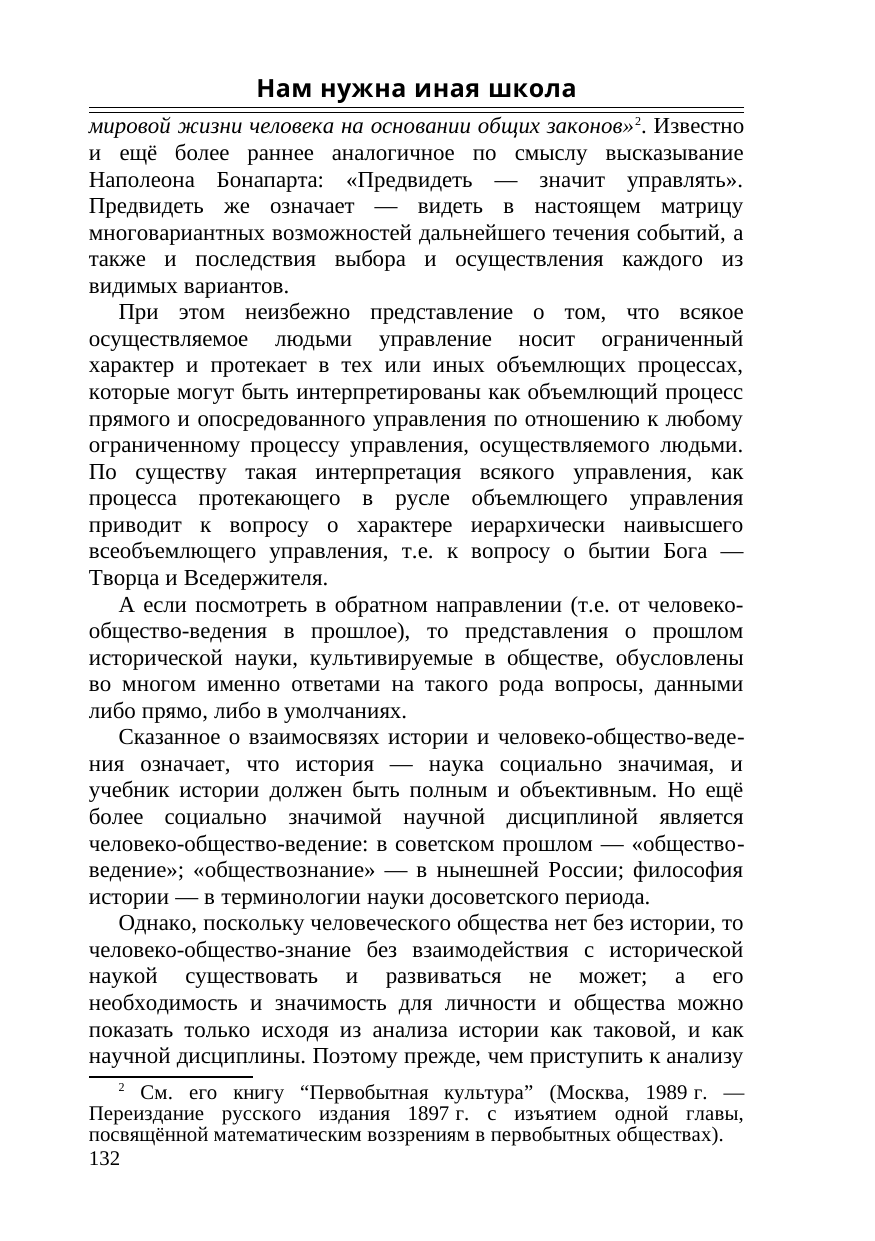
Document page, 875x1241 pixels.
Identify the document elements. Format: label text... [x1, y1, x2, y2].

text Однако, поскольку человеческого общества нет без истории, то человеко-общество-знание без взаимодействия с исторической наукой существовать и развиваться не может; а его необходимость и значимость для личности и общества можно показать только исходя из анализа истории как таковой, и как научной дисциплины. Поэтому прежде, чем приступить к анализу [89, 909, 744, 1068]
text См. его книгу “Первобытная культура” (Москва, 1989 г. — Переиздание русского издания 1897 г. с изъя­тием одной главы, посвящён­ной математическим воззрениям в первобытных обществах). [89, 1083, 744, 1145]
text При этом неизбежно представление о том, что всякое осуществляемое людьми управление носит ограниченный характер и протекает в тех или иных объемлющих процессах, которые могут быть интерпретированы как объемлющий процесс прямого и опосредованного управления по отношению к любому ограниченному процессу управления, осуществляемого людьми. По существу такая интерпретация всякого управления, как процесса протекающего в русле объемлющего управления приводит к вопросу о характере иерархически наивысшего всеобъемлющего управления, т.е. к вопросу о бытии Бога — Творца и Вседержителя. [89, 298, 744, 590]
text Сказанное о взаимосвязях истории и человеко-общество-веде­ния означает, что история — наука социально значимая, и учебник истории должен быть полным и объективным. Но ещё более социально значимой научной дисциплиной является человеко-общество-ведение: в советском прошлом — «общество­веде­ние»; «обществознание» — в нынешней России; философия истории — в терминологии науки досоветского периода. [89, 723, 744, 909]
text мировой жизни человека на основании общих законов». Известно и ещё более раннее аналогичное по смыслу высказывание Наполеона Бонапарта: «Предвидеть — значит управлять». Предвидеть же означает — видеть в настоящем матрицу многовариантных возможностей дальнейшего течения событий, а также и последствия выбора и осуществления каждого из видимых вариантов. [89, 113, 744, 298]
text А если посмотреть в обратном направлении (т.е. от человеко-общество-ведения в прошлое), то представления о прошлом исторической науки, культивируемые в обществе, обусловлены во многом именно ответами на такого рода вопросы, данными либо прямо, либо в умолчаниях. [89, 590, 744, 723]
